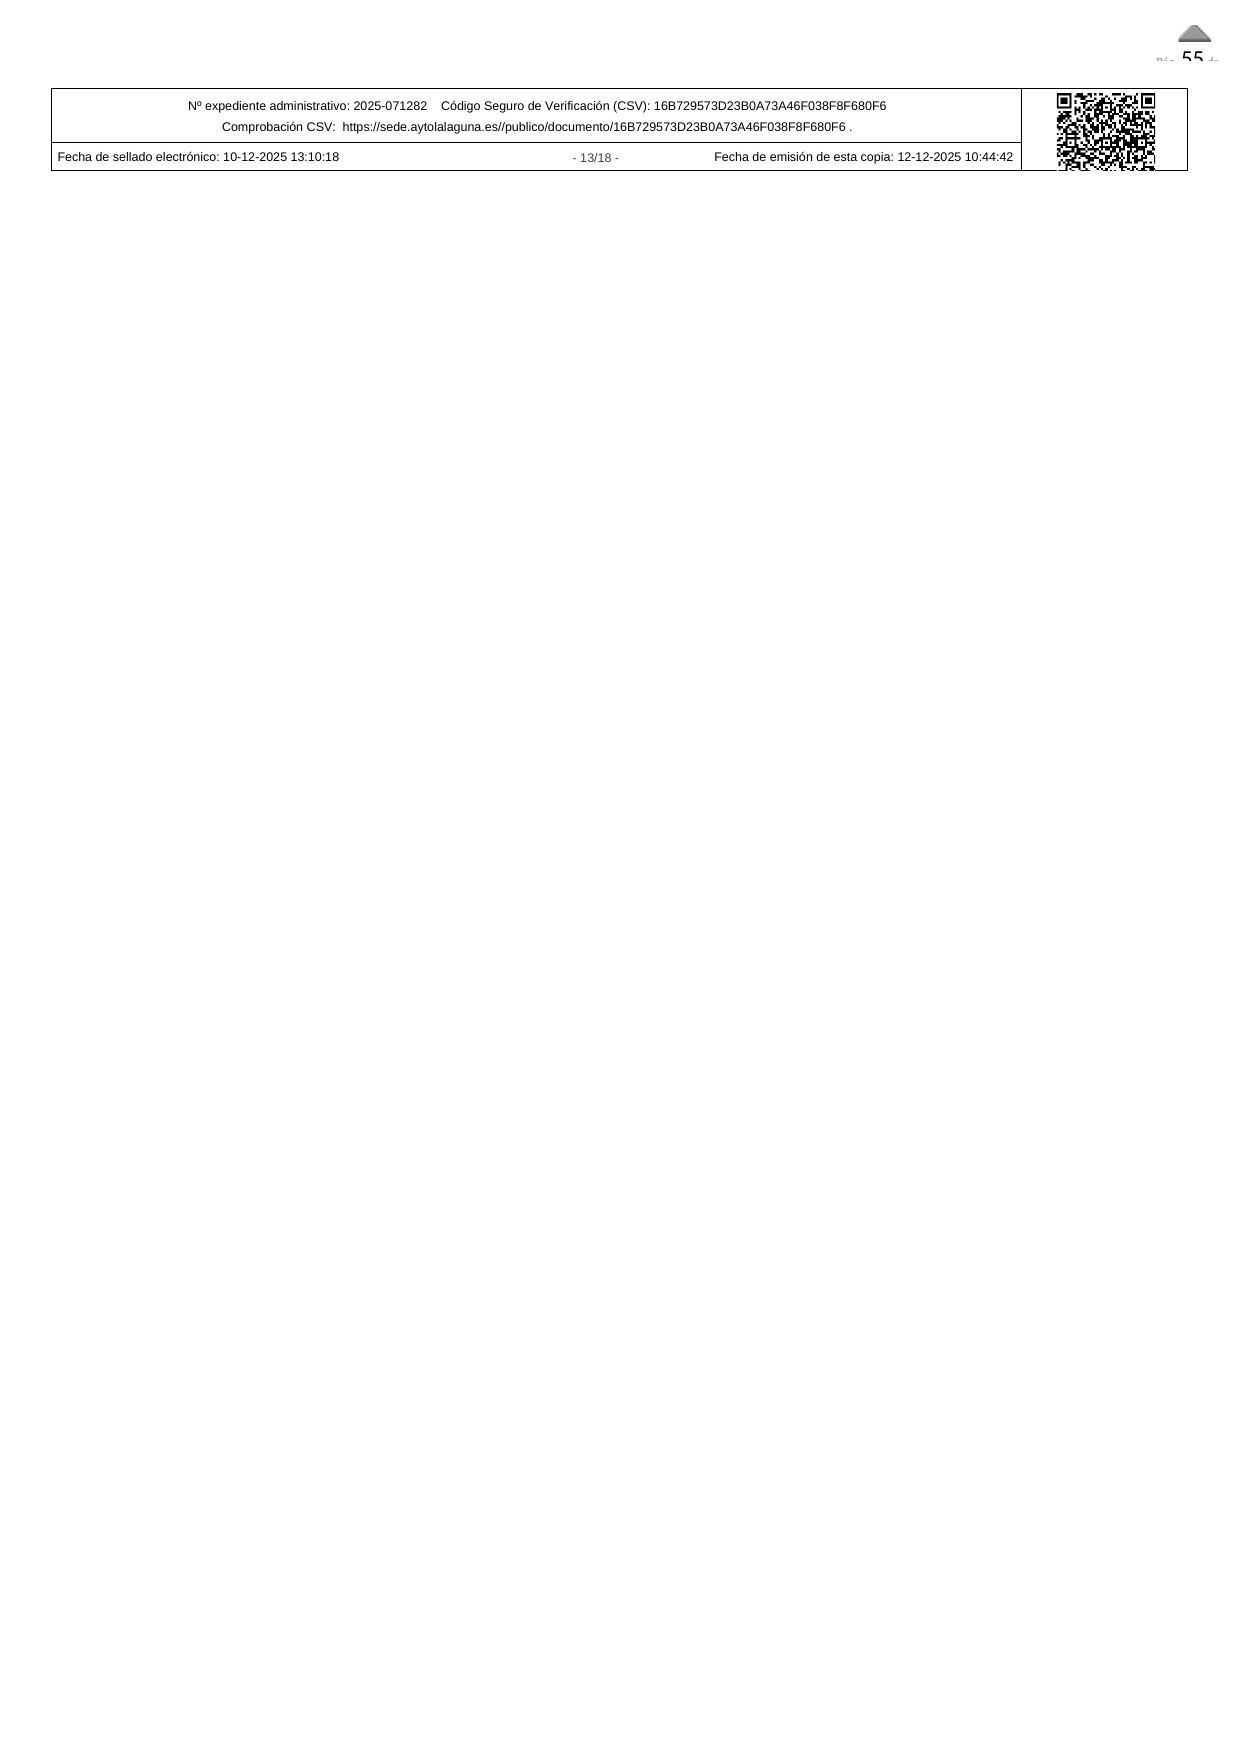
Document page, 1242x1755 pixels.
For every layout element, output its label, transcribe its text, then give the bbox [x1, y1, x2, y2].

table_header [1022, 89, 1187, 170]
table_cell Nº expediente administrativo: 2025-071282 Código Seguro de Verificación (CSV): 16B729573D23B0A73A46F038F8F680F6 Comprobación CSV: https://sede.aytolalaguna.es//publico/documento/16B729573D23B0A73A46F038F8F680F6 . [52, 89, 1021, 142]
table_cell Fecha de sellado electrónico: 10-12-2025 13:10:18 - 13/18 - Fecha de emisión de esta copia: 12-12-2025 10:44:42 [52, 143, 1021, 170]
